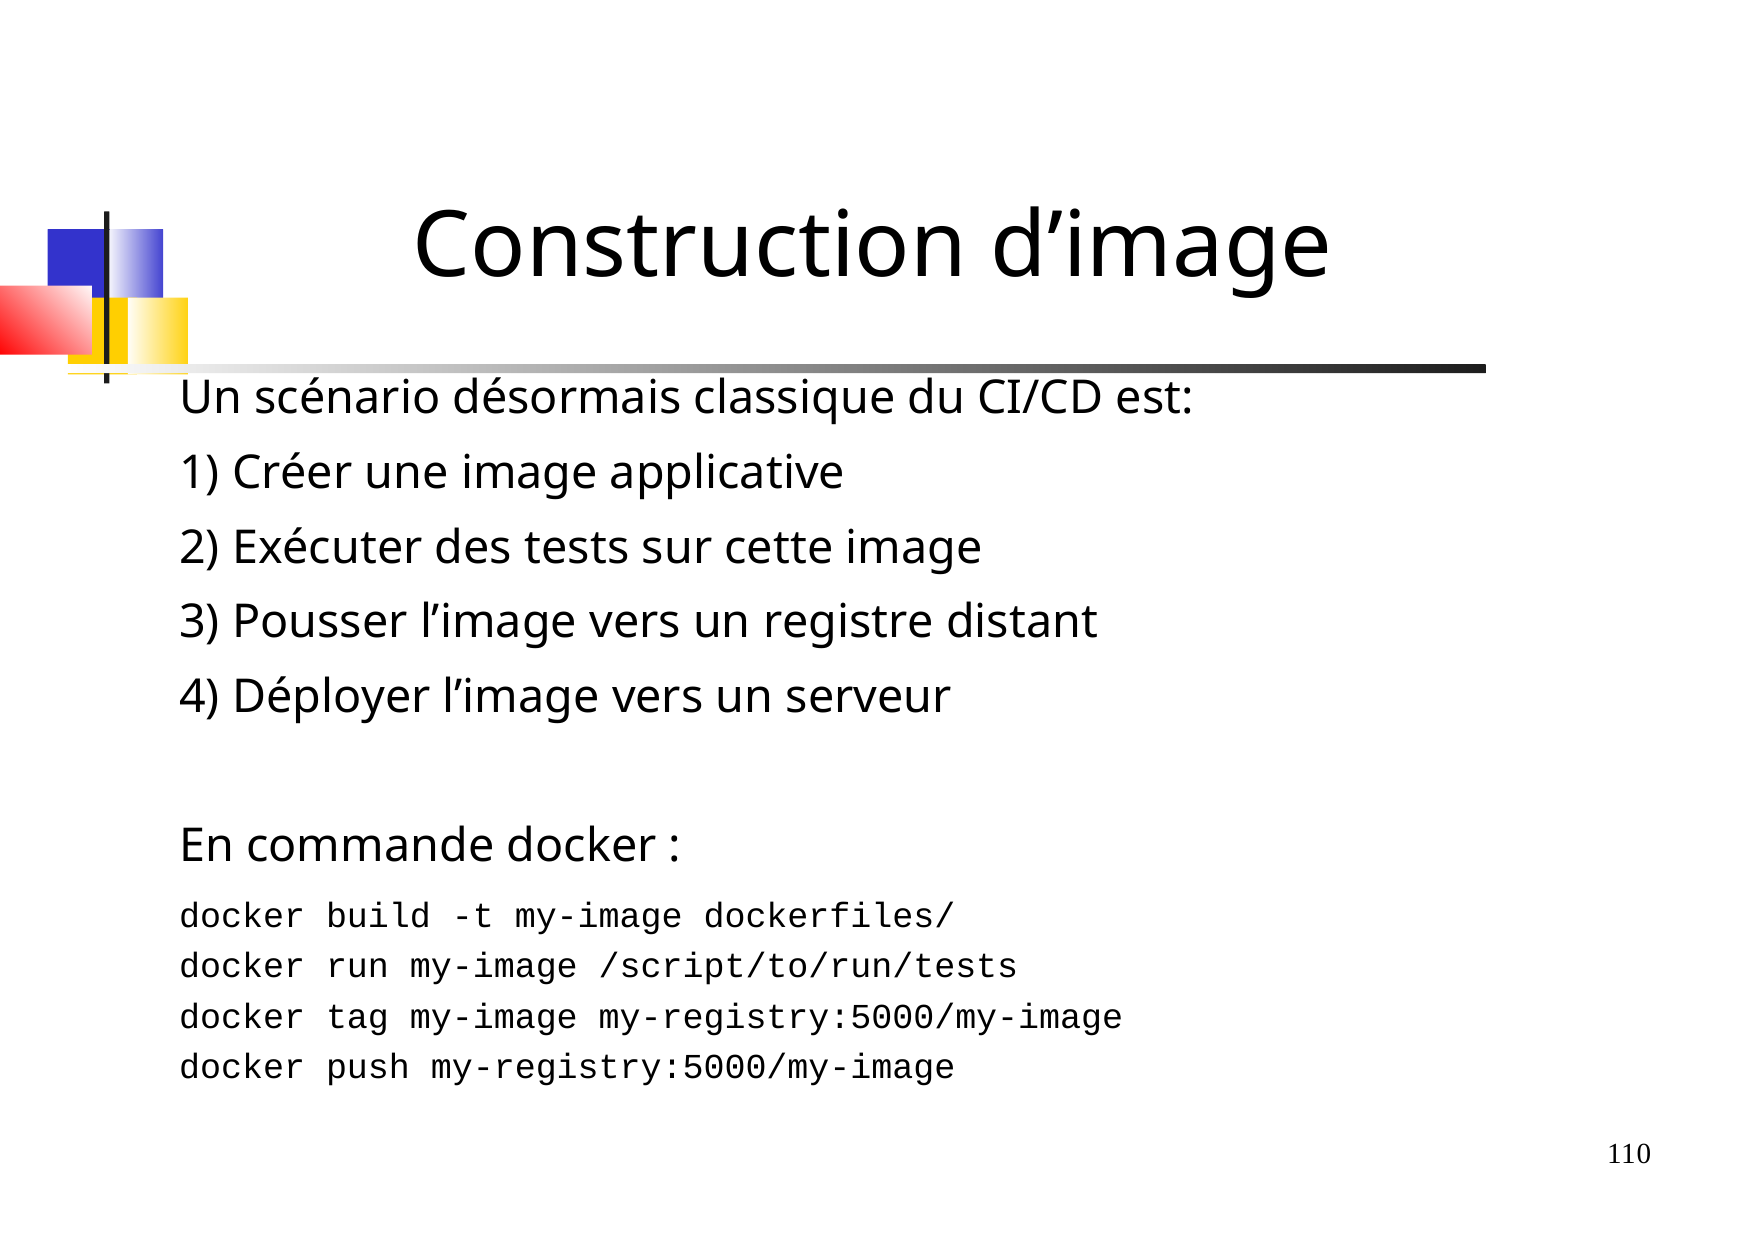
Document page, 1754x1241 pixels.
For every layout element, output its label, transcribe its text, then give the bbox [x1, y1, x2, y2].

title Construction d’image [179, 139, 1567, 351]
list Un scénario désormais classique du CI/CD est: 1) Créer une image applicative 2) Exécuter des tests sur cette image 3) Pousser l’image vers un registre distant 4) Déployer l’image vers un serveur En commande docker : docker build -t my-image dockerfiles/ docker run my-image /script/to/run/tests docker tag my-image my-registry:5000/my-image docker push my-registry:5000/my-image [179, 371, 1567, 1091]
